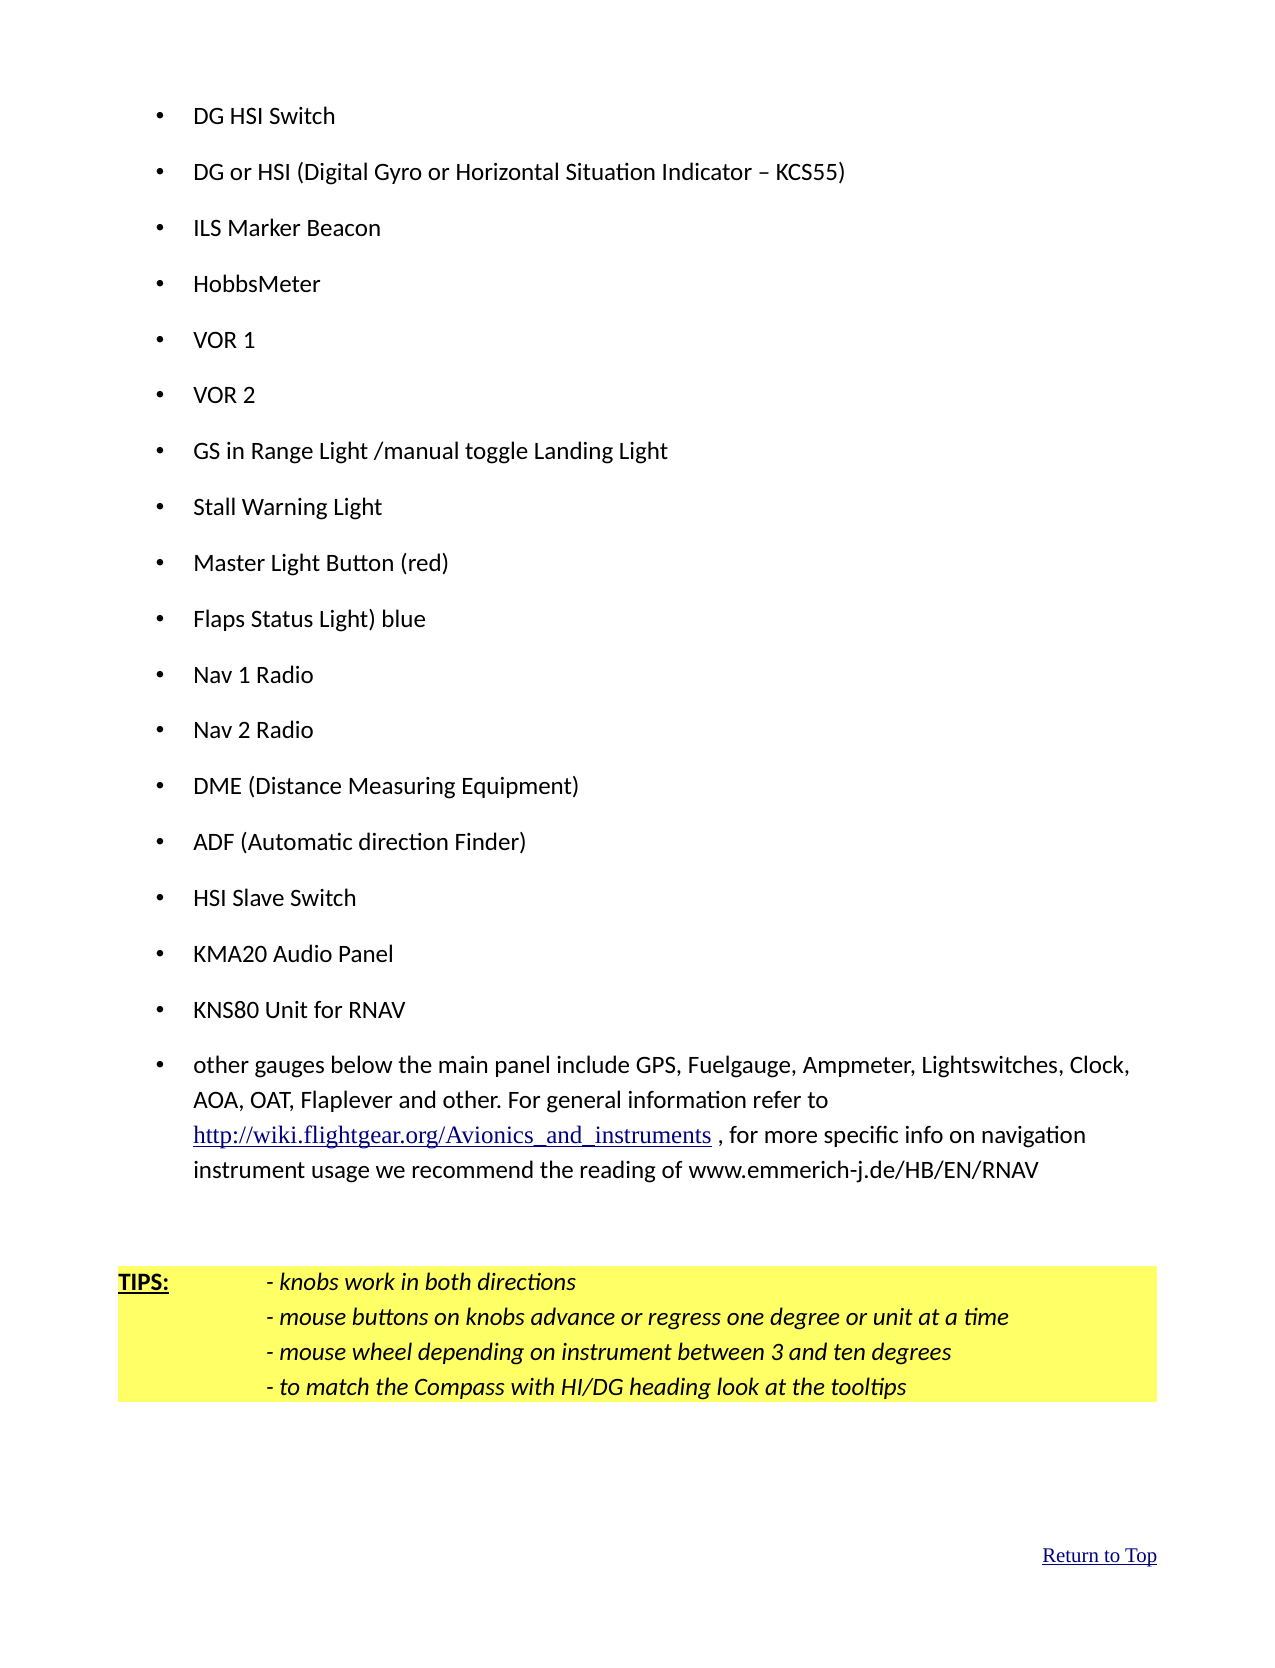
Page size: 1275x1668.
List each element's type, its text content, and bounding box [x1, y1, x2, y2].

list KNS80 Unit for RNAV [156, 994, 1157, 1024]
list Nav 1 Radio [156, 659, 1157, 689]
list HSI Slave Switch [156, 882, 1157, 913]
list DG or HSI (Digital Gyro or Horizontal Situation Indicator – KCS55) [156, 156, 1157, 187]
list DME (Distance Measuring Equipment) [156, 770, 1157, 801]
list ILS Marker Beacon [156, 212, 1157, 243]
list Nav 2 Radio [156, 714, 1157, 745]
list Master Light Button (red) [156, 547, 1157, 578]
list KMA20 Audio Panel [156, 938, 1157, 968]
list other gauges below the main panel include GPS, Fuelgauge, Ampmeter, Lightswitches, Clock, AOA, OAT, Flaplever and other. For general information refer to http://wiki.flightgear.org/Avionics_and_instruments , for more specific info on navigation instrument usage we recommend the reading of www.emmerich-j.de/HB/EN/RNAV [156, 1049, 1157, 1185]
list HobbsMeter [156, 268, 1157, 298]
list GS in Range Light /manual toggle Landing Light [156, 435, 1157, 466]
list VOR 1 [156, 324, 1157, 354]
list Flaps Status Light) blue [156, 603, 1157, 633]
list DG HSI Switch [156, 100, 1157, 131]
list ADF (Automatic direction Finder) [156, 826, 1157, 857]
text TIPS: - knobs work in both directions - mouse buttons on knobs advance or regress one degree or unit at a time - mouse wheel depending on instrument between 3 and ten degrees - to match the Compass with HI/DG heading look at the tooltips [118, 1266, 1157, 1402]
list VOR 2 [156, 379, 1157, 410]
list Stall Warning Light [156, 491, 1157, 522]
